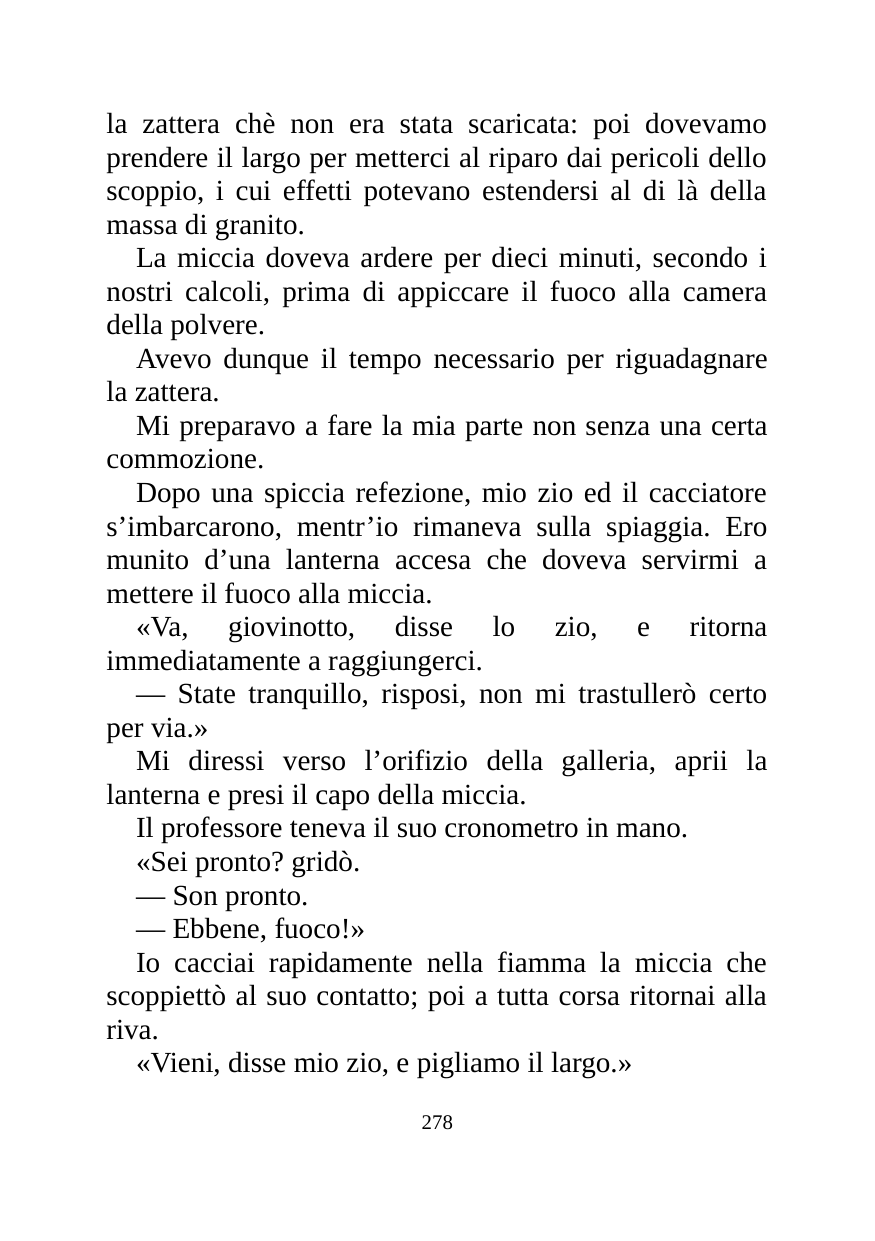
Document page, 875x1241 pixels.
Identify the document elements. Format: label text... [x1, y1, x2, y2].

text Mi preparavo a fare la mia parte non senza una certa commozione. [106, 408, 768, 475]
text La miccia doveva ardere per dieci minuti, secondo i nostri calcoli, prima di appiccare il fuoco alla camera della polvere. [106, 240, 768, 341]
text Avevo dunque il tempo necessario per riguadagnare la zattera. [106, 341, 768, 408]
text Dopo una spiccia refezione, mio zio ed il cacciatore s’imbarcarono, mentr’io rimaneva sulla spiaggia. Ero munito d’una lanterna accesa che doveva servirmi a mettere il fuoco alla miccia. [106, 475, 768, 609]
text Il professore teneva il suo cronometro in mano. [106, 811, 768, 844]
text — Ebbene, fuoco!» [106, 911, 768, 945]
text «Sei pronto? gridò. [106, 844, 768, 878]
text — State tranquillo, risposi, non mi trastullerò certo per via.» [106, 676, 768, 743]
text «Va, giovinotto, disse lo zio, e ritorna immediatamente a raggiungerci. [106, 609, 768, 676]
text la zattera chè non era stata scaricata: poi dovevamo prendere il largo per metterci al riparo dai pericoli dello scoppio, i cui effetti potevano estendersi al di là della massa di granito. [106, 106, 768, 240]
text Mi diressi verso l’orifizio della galleria, aprii la lanterna e presi il capo della miccia. [106, 743, 768, 811]
text — Son pronto. [106, 878, 768, 911]
text Io cacciai rapidamente nella fiamma la miccia che scoppiettò al suo contatto; poi a tutta corsa ritornai alla riva. [106, 945, 768, 1045]
text «Vieni, disse mio zio, e pigliamo il largo.» [106, 1045, 768, 1079]
